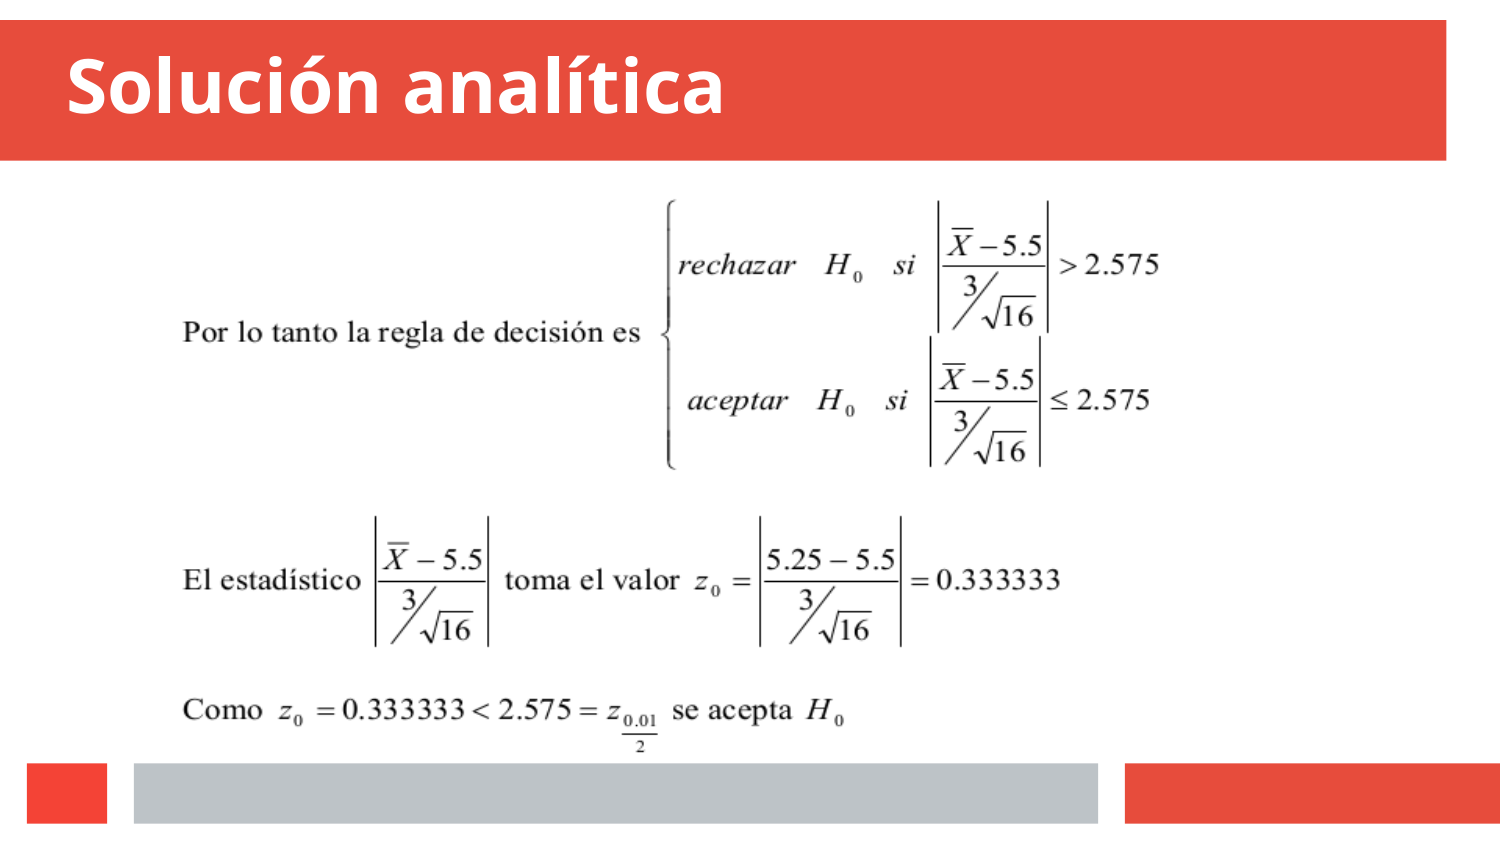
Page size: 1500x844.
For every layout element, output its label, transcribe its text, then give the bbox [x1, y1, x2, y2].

title Solución analítica [53, 40, 1447, 141]
picture [139, 172, 1238, 761]
